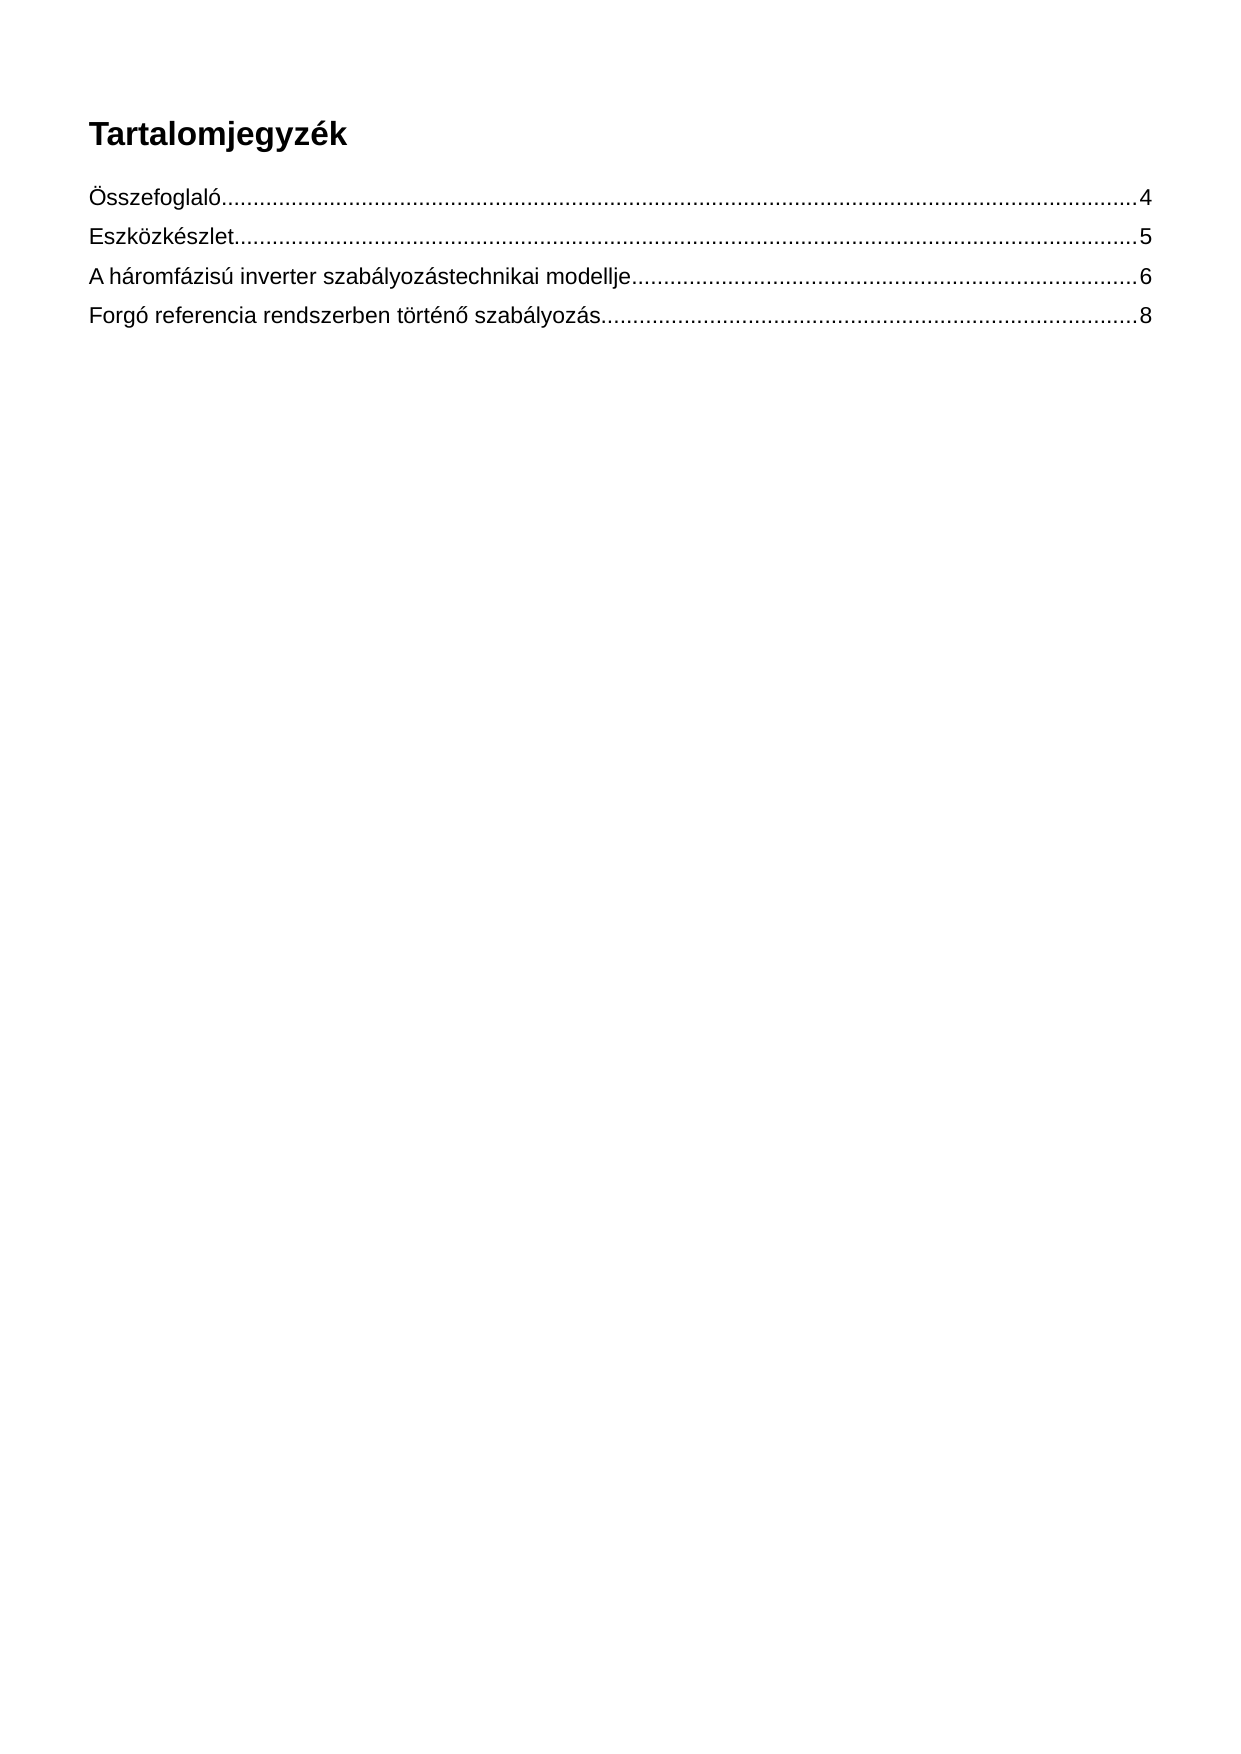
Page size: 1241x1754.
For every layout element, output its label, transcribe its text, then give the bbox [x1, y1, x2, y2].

text Eszközkészlet 5 [88, 223, 1152, 249]
text A háromfázisú inverter szabályozástechnikai modellje 6 [88, 263, 1152, 289]
subtitle Tartalomjegyzék [88, 113, 1152, 152]
text Forgó referencia rendszerben történő szabályozás 8 [88, 302, 1152, 328]
text Összefoglaló 4 [88, 184, 1152, 210]
